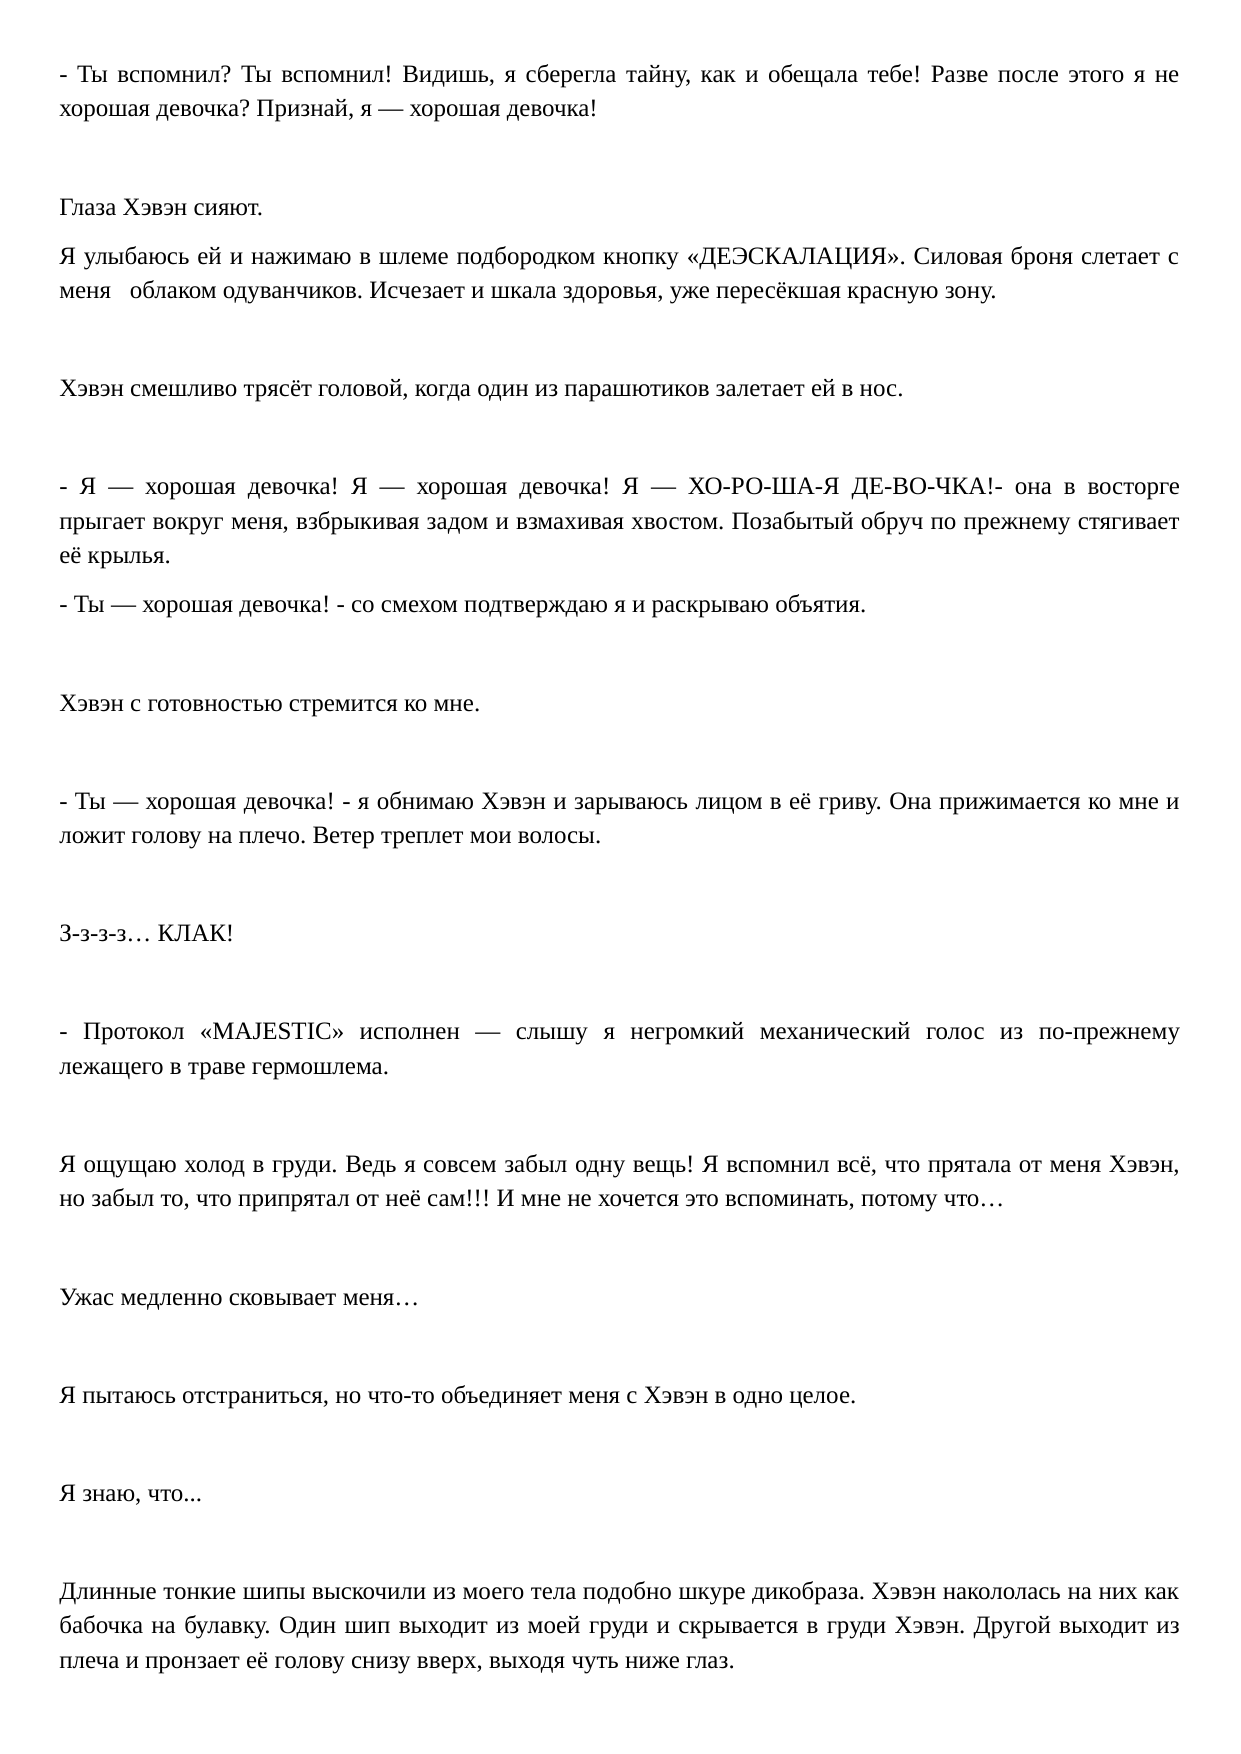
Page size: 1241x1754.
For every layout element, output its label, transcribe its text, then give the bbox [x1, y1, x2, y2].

text - Ты — хорошая девочка! - я обнимаю Хэвэн и зарываюсь лицом в её гриву. Она прижимается ко мне и ложит голову на плечо. Ветер треплет мои волосы. [59, 786, 1181, 849]
text Глаза Хэвэн сияют. [59, 192, 1181, 220]
text - Протокол «MAJESTIC» исполнен — слышу я негромкий механический голос из по-прежнему лежащего в траве гермошлема. [59, 1016, 1181, 1080]
text Длинные тонкие шипы выскочили из моего тела подобно шкуре дикобраза. Хэвэн накололась на них как бабочка на булавку. Один шип выходит из моей груди и скрывается в груди Хэвэн. Другой выходит из плеча и пронзает её голову снизу вверх, выходя чуть ниже глаз. [59, 1576, 1181, 1674]
text Я знаю, что... [59, 1478, 1181, 1507]
text З-з-з-з… КЛАК! [59, 918, 1181, 947]
text Я ощущаю холод в груди. Ведь я совсем забыл одну вещь! Я вспомнил всё, что прятала от меня Хэвэн, но забыл то, что припрятал от неё сам!!! И мне не хочется это вспоминать, потому что… [59, 1149, 1181, 1212]
text - Ты — хорошая девочка! - со смехом подтверждаю я и раскрываю объятия. [59, 589, 1181, 618]
text Ужас медленно сковывает меня… [59, 1282, 1181, 1310]
text Хэвэн смешливо трясёт головой, когда один из парашютиков залетает ей в нос. [59, 373, 1181, 402]
text Я пытаюсь отстраниться, но что-то объединяет меня с Хэвэн в одно целое. [59, 1380, 1181, 1408]
text Я улыбаюсь ей и нажимаю в шлеме подбородком кнопку «ДЕЭСКАЛАЦИЯ». Силовая броня слетает с меня облаком одуванчиков. Исчезает и шкала здоровья, уже пересёкшая красную зону. [59, 241, 1181, 304]
text - Ты вспомнил? Ты вспомнил! Видишь, я сберегла тайну, как и обещала тебе! Разве после этого я не хорошая девочка? Признай, я — хорошая девочка! [59, 59, 1181, 122]
text - Я — хорошая девочка! Я — хорошая девочка! Я — ХО-РО-ША-Я ДЕ-ВО-ЧКА!- она в восторге прыгает вокруг меня, взбрыкивая задом и взмахивая хвостом. Позабытый обруч по прежнему стягивает её крылья. [59, 471, 1181, 569]
text Хэвэн с готовностью стремится ко мне. [59, 688, 1181, 716]
